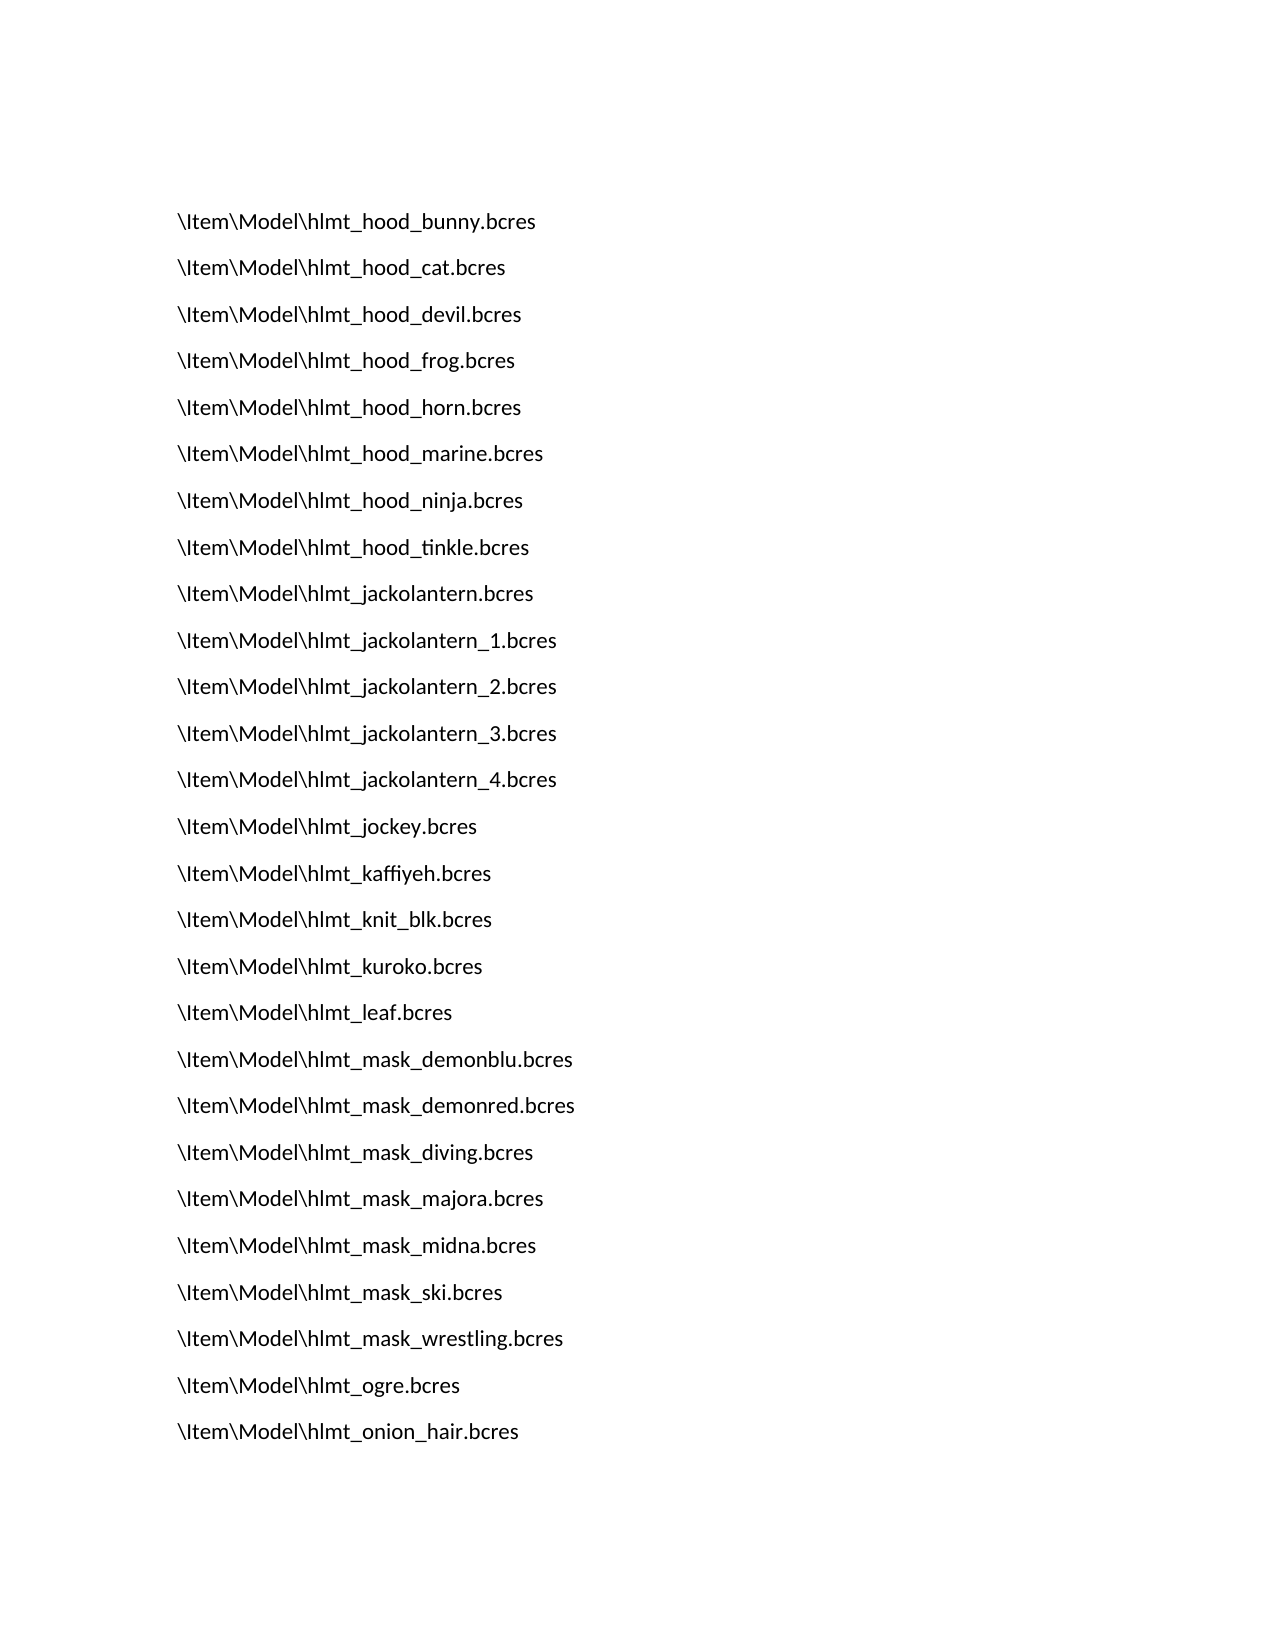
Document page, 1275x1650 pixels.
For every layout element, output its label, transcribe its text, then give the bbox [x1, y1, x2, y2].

text \Item\Model\hlmt_jackolantern_1.bcres [177, 626, 1098, 654]
text \Item\Model\hlmt_jackolantern_3.bcres [177, 719, 1098, 747]
text \Item\Model\hlmt_hood_horn.bcres [177, 393, 1098, 421]
text \Item\Model\hlmt_kaffiyeh.bcres [177, 859, 1098, 887]
text \Item\Model\hlmt_jackolantern_4.bcres [177, 766, 1098, 793]
text \Item\Model\hlmt_hood_frog.bcres [177, 346, 1098, 374]
text \Item\Model\hlmt_mask_ski.bcres [177, 1278, 1098, 1306]
text \Item\Model\hlmt_hood_bunny.bcres [177, 207, 1098, 235]
text \Item\Model\hlmt_hood_devil.bcres [177, 300, 1098, 328]
text \Item\Model\hlmt_mask_diving.bcres [177, 1138, 1098, 1166]
text \Item\Model\hlmt_mask_wrestling.bcres [177, 1324, 1098, 1352]
text \Item\Model\hlmt_kuroko.bcres [177, 952, 1098, 980]
text \Item\Model\hlmt_hood_marine.bcres [177, 439, 1098, 468]
text \Item\Model\hlmt_mask_demonblu.bcres [177, 1045, 1098, 1073]
text \Item\Model\hlmt_hood_cat.bcres [177, 253, 1098, 281]
text \Item\Model\hlmt_hood_tinkle.bcres [177, 533, 1098, 561]
text \Item\Model\hlmt_knit_blk.bcres [177, 905, 1098, 933]
text \Item\Model\hlmt_jockey.bcres [177, 812, 1098, 840]
text \Item\Model\hlmt_hood_ninja.bcres [177, 486, 1098, 514]
text \Item\Model\hlmt_jackolantern.bcres [177, 579, 1098, 607]
text \Item\Model\hlmt_mask_majora.bcres [177, 1184, 1098, 1213]
text \Item\Model\hlmt_leaf.bcres [177, 998, 1098, 1026]
text \Item\Model\hlmt_onion_hair.bcres [177, 1417, 1098, 1445]
text \Item\Model\hlmt_ogre.bcres [177, 1371, 1098, 1399]
text \Item\Model\hlmt_jackolantern_2.bcres [177, 672, 1098, 700]
text \Item\Model\hlmt_mask_midna.bcres [177, 1231, 1098, 1259]
text \Item\Model\hlmt_mask_demonred.bcres [177, 1091, 1098, 1119]
